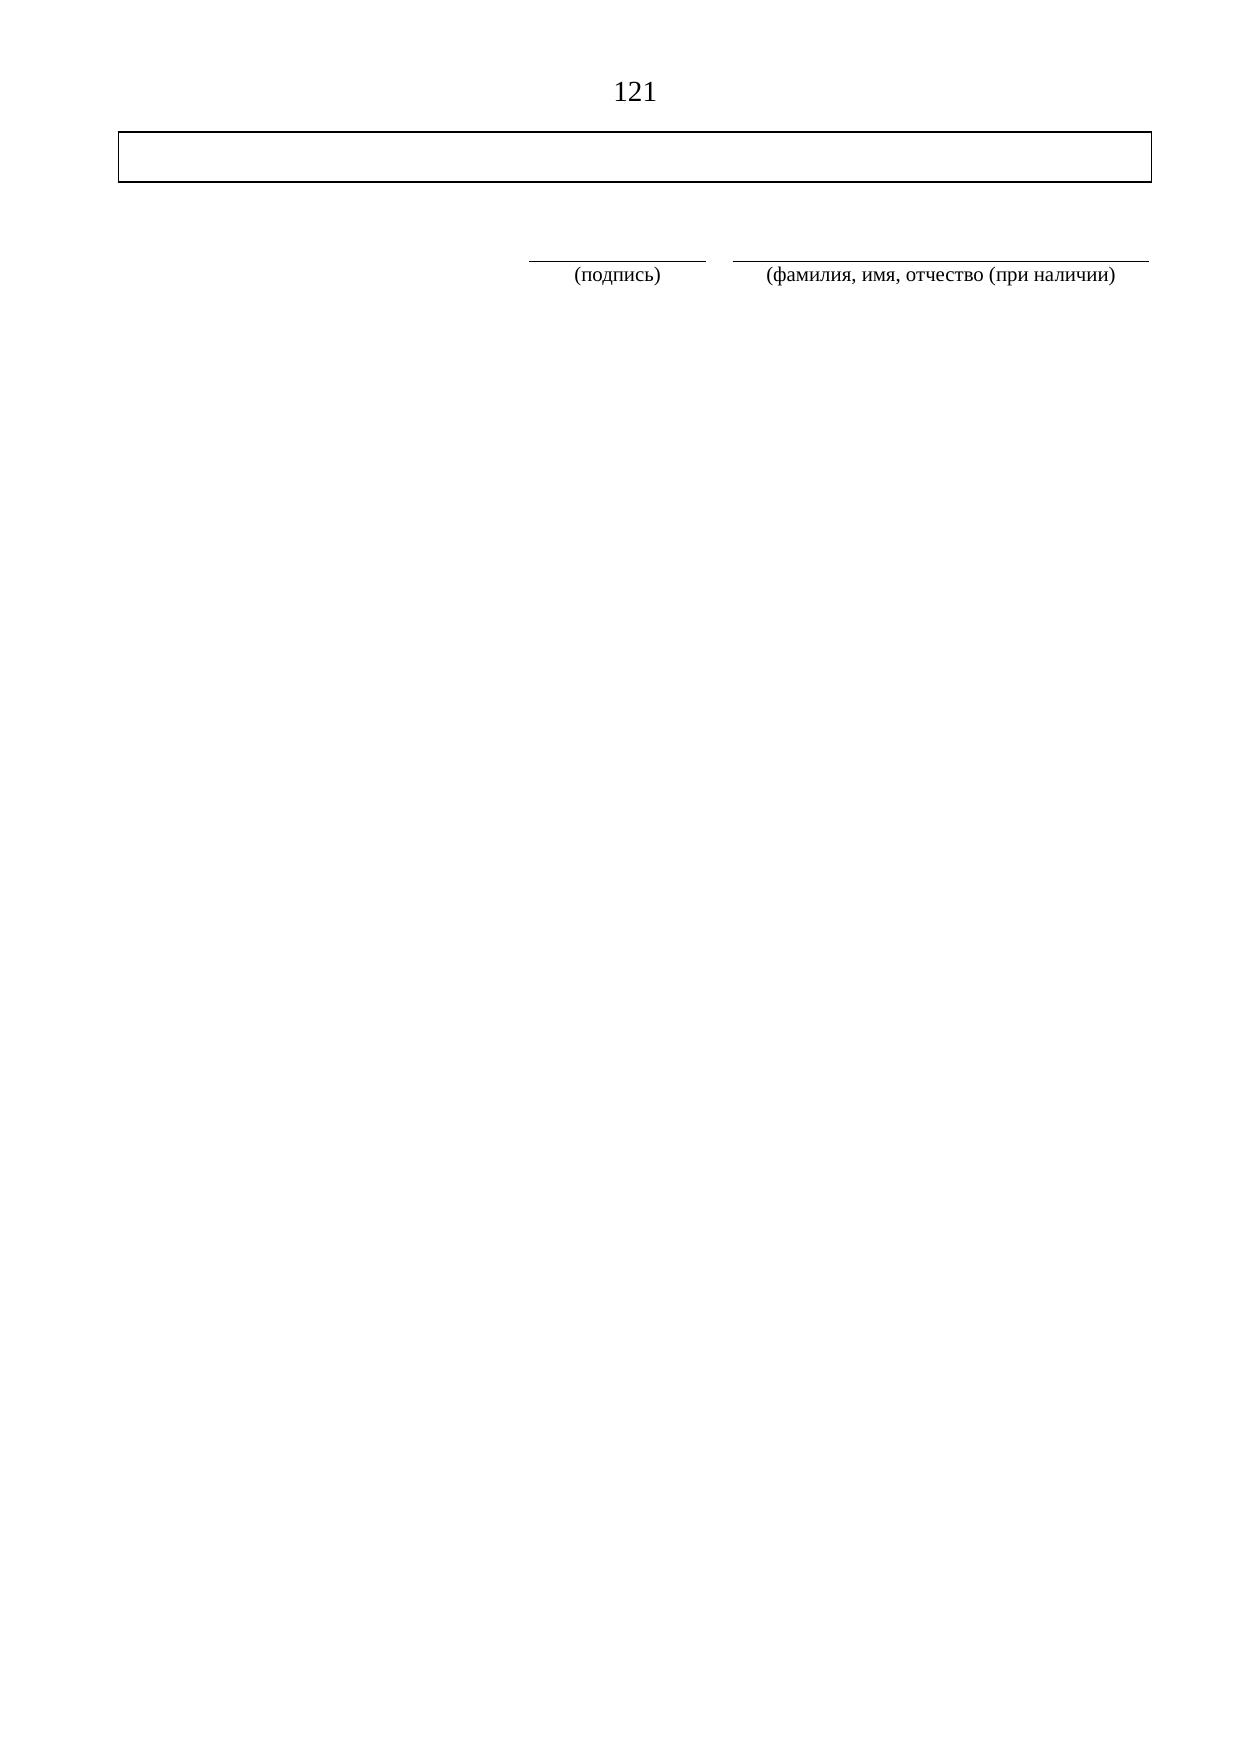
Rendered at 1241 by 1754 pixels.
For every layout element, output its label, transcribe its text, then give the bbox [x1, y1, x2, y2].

table_cell (фамилия, имя, отчество (при наличии) [733, 262, 1149, 307]
table_cell (подпись) [529, 262, 706, 307]
table_cell [437, 261, 529, 307]
table_cell [115, 261, 437, 307]
table_header [706, 211, 733, 261]
table_header [115, 211, 437, 261]
table_header [437, 211, 529, 261]
table_cell [706, 261, 733, 307]
table_header [733, 211, 1149, 261]
table_header [529, 211, 706, 261]
table_cell [119, 133, 1151, 181]
